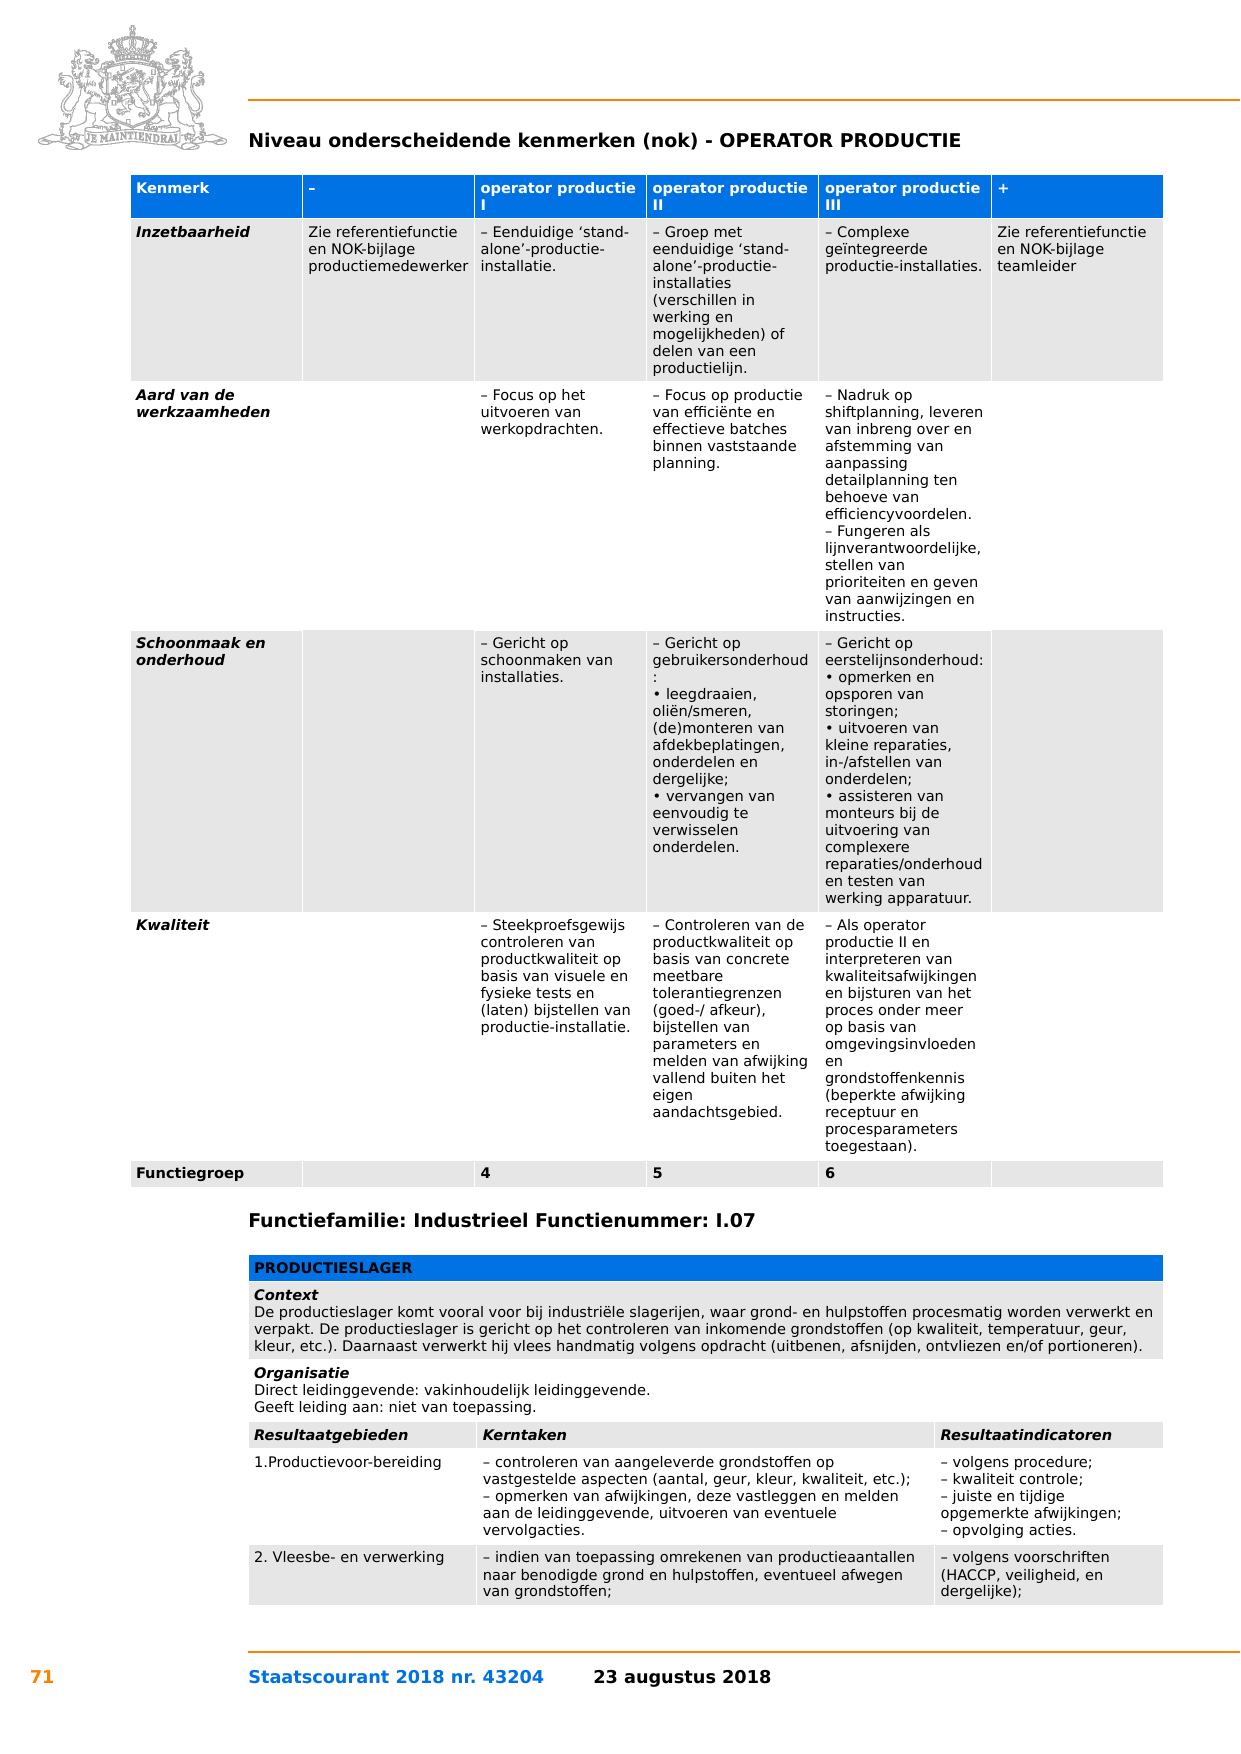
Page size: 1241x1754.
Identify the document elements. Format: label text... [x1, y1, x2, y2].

table_cell – Gericht op gebruikersonderhoud: • leegdraaien, oliën/smeren, (de)monteren van afdekbeplatingen, onderdelen en dergelijke; • vervangen van eenvoudig te verwisselen onderdelen. [647, 631, 818, 912]
table_cell – Eenduidige ‘stand-alone’-productie-installatie. [475, 219, 646, 381]
table_cell – controleren van aangeleverde grondstoffen op vastgestelde aspecten (aantal, geur, kleur, kwaliteit, etc.); – opmerken van afwijkingen, deze vastleggen en melden aan de leidinggevende, uitvoeren van eventuele vervolgacties. [477, 1449, 934, 1544]
table_cell Context De productieslager komt vooral voor bij industriële slagerijen, waar grond- en hulpstoffen procesmatig worden verwerkt en verpakt. De productieslager is gericht op het controleren van inkomende grondstoffen (op kwaliteit, temperatuur, geur, kleur, etc.). Daarnaast verwerkt hij vlees handmatig volgens opdracht (uitbenen, afsnijden, ontvliezen en/of portioneren). [249, 1282, 1163, 1359]
subtitle Niveau onderscheidende kenmerken (nok) - OPERATOR PRODUCTIE [248, 130, 1163, 152]
table_cell Functiegroep [131, 1161, 302, 1187]
table_header operator productie I [475, 175, 646, 218]
table_cell – Focus op productie van efficiënte en effectieve batches binnen vaststaande planning. [647, 383, 818, 629]
table_cell – Nadruk op shiftplanning, leveren van inbreng over en afstemming van aanpassing detailplanning ten behoeve van efficiencyvoordelen. – Fungeren als lijnverantwoordelijke, stellen van prioriteiten en geven van aanwijzingen en instructies. [819, 383, 991, 629]
table_header Kenmerk [131, 175, 302, 218]
table_header + [992, 175, 1163, 218]
table_cell Schoonmaak en onderhoud [131, 631, 302, 912]
table_cell Kwaliteit [131, 913, 302, 1160]
table_cell 6 [819, 1161, 991, 1187]
table_cell – volgens voorschriften (HACCP, veiligheid, en dergelijke); [935, 1545, 1163, 1605]
table_cell – Steekproefsgewijs controleren van productkwaliteit op basis van visuele en fysieke tests en (laten) bijstellen van productie-installatie. [475, 913, 646, 1160]
table_cell – volgens procedure; – kwaliteit controle; – juiste en tijdige opgemerkte afwijkingen; – opvolging acties. [935, 1449, 1163, 1544]
table_cell Zie referentiefunctie en NOK-bijlage teamleider [992, 219, 1163, 630]
table_cell 1.Productievoor-bereiding [249, 1449, 476, 1544]
table_header operator productie II [647, 175, 818, 218]
table_cell 5 [647, 1161, 818, 1187]
table_cell Zie referentiefunctie en NOK-bijlage productiemedewerker [303, 219, 474, 630]
table_cell 2. Vleesbe- en verwerking [249, 1545, 476, 1605]
table_cell – Groep met eenduidige ‘stand-alone’-productie-installaties (verschillen in werking en mogelijkheden) of delen van een productielijn. [647, 219, 818, 381]
table_cell Kerntaken [477, 1422, 934, 1448]
table_cell – Gericht op eerstelijnsonderhoud: • opmerken en opsporen van storingen; • uitvoeren van kleine reparaties, in-/afstellen van onderdelen; • assisteren van monteurs bij de uitvoering van complexere reparaties/onderhoud en testen van werking apparatuur. [819, 631, 991, 912]
table_cell – Focus op het uitvoeren van werkopdrachten. [475, 383, 646, 629]
table_cell [303, 912, 474, 1160]
table_cell – Gericht op schoonmaken van installaties. [475, 631, 646, 912]
table_cell – indien van toepassing omrekenen van productieaantallen naar benodigde grond en hulpstoffen, eventueel afwegen van grondstoffen; [477, 1545, 934, 1605]
table_cell Inzetbaarheid [131, 219, 302, 381]
table_cell Organisatie Direct leidinggevende: vakinhoudelijk leidinggevende. Geeft leiding aan: niet van toepassing. [249, 1361, 1163, 1421]
table_header – [303, 175, 474, 218]
picture [38, 25, 227, 150]
table_cell 4 [475, 1161, 646, 1187]
table_header operator productie III [819, 175, 991, 218]
table_cell Resultaatgebieden [249, 1422, 476, 1448]
table_cell Resultaatindicatoren [935, 1422, 1163, 1448]
table_cell [992, 1161, 1163, 1187]
subtitle Functiefamilie: Industrieel Functienummer: I.07 [248, 1210, 1163, 1232]
table_cell Aard van de werkzaamheden [131, 383, 302, 629]
table_cell – Complexe geïntegreerde productie-installaties. [819, 219, 991, 381]
table_header PRODUCTIESLAGER [249, 1255, 1163, 1281]
table_cell – Als operator productie II en interpreteren van kwaliteitsafwijkingen en bijsturen van het proces onder meer op basis van omgevingsinvloeden en grondstoffenkennis (beperkte afwijking receptuur en procesparameters toegestaan). [819, 913, 991, 1160]
table_cell [992, 912, 1163, 1160]
table_cell [303, 1161, 474, 1187]
table_cell – Controleren van de productkwaliteit op basis van concrete meetbare tolerantiegrenzen (goed-/ afkeur), bijstellen van parameters en melden van afwijking vallend buiten het eigen aandachtsgebied. [647, 913, 818, 1160]
